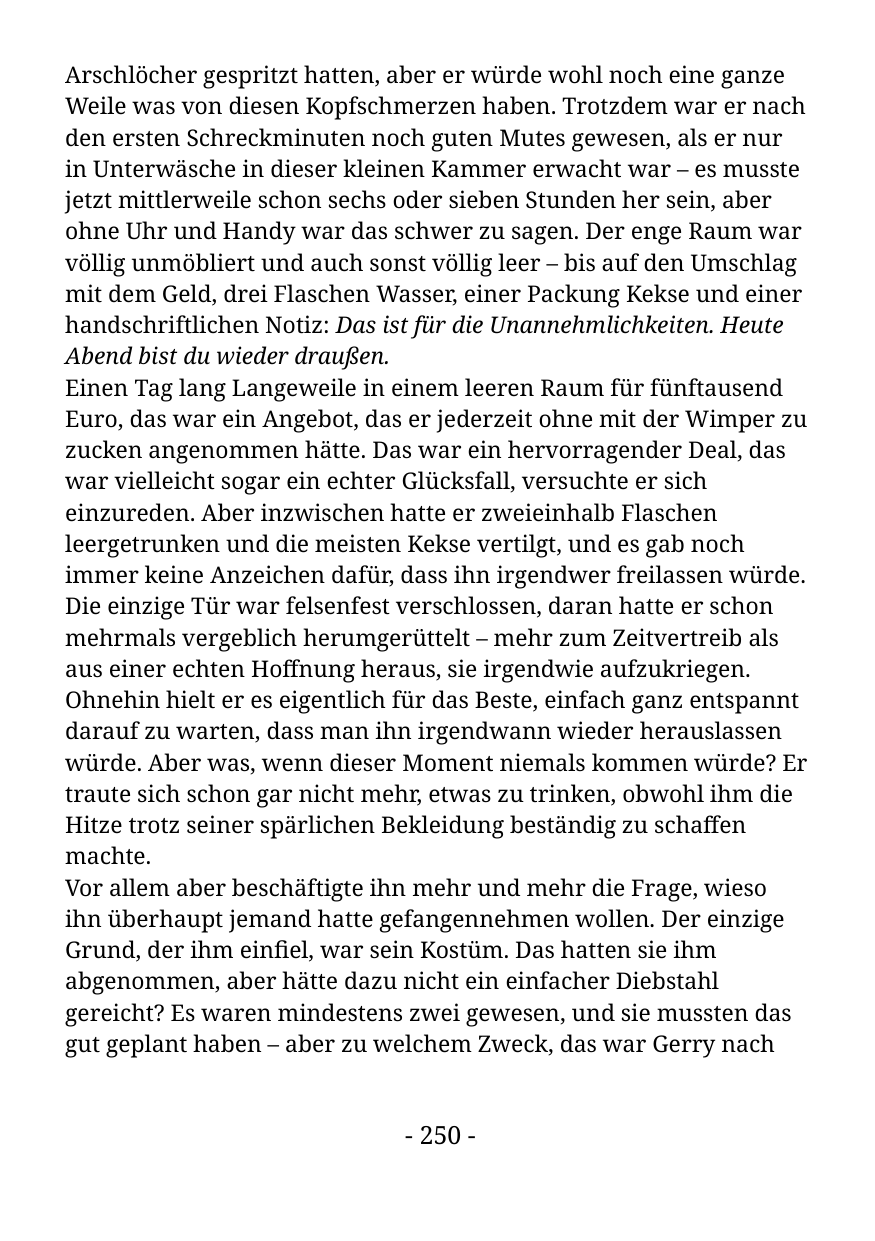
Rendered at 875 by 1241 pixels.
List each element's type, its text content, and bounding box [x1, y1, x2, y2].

text Arschlöcher gespritzt hatten, aber er würde wohl noch eine ganze Weile was von diesen Kopfschmerzen haben. Trotzdem war er nach den ersten Schreckminuten noch guten Mutes gewesen, als er nur in Unterwäsche in dieser kleinen Kammer erwacht war – es musste jetzt mittlerweile schon sechs oder sieben Stunden her sein, aber ohne Uhr und Handy war das schwer zu sagen. Der enge Raum war völlig unmöbliert und auch sonst völlig leer – bis auf den Umschlag mit dem Geld, drei Flaschen Wasser, einer Packung Kekse und einer handschriftlichen Notiz: Das ist für die Unannehmlichkeiten. Heute Abend bist du wieder draußen. Einen Tag lang Langeweile in einem leeren Raum für fünftausend Euro, das war ein Angebot, das er jederzeit ohne mit der Wimper zu zucken angenommen hätte. Das war ein hervorragender Deal, das war vielleicht sogar ein echter Glücksfall, versuchte er sich einzureden. Aber inzwischen hatte er zweieinhalb Flaschen leergetrunken und die meisten Kekse vertilgt, und es gab noch immer keine Anzeichen dafür, dass ihn irgendwer freilassen würde. Die einzige Tür war felsenfest verschlossen, daran hatte er schon mehrmals vergeblich herumgerüttelt – mehr zum Zeitvertreib als aus einer echten Hoffnung heraus, sie irgendwie aufzukriegen. Ohnehin hielt er es eigentlich für das Beste, einfach ganz entspannt darauf zu warten, dass man ihn irgendwann wieder herauslassen würde. Aber was, wenn dieser Moment niemals kommen würde? Er traute sich schon gar nicht mehr, etwas zu trinken, obwohl ihm die Hitze trotz seiner spärlichen Bekleidung beständig zu schaffen machte. Vor allem aber beschäftigte ihn mehr und mehr die Frage, wieso ihn überhaupt jemand hatte gefangennehmen wollen. Der einzige Grund, der ihm einfiel, war sein Kostüm. Das hatten sie ihm abgenommen, aber hätte dazu nicht ein einfacher Diebstahl gereicht? Es waren mindestens zwei gewesen, und sie mussten das gut geplant haben – aber zu welchem Zweck, das war Gerry nach [65, 59, 809, 1059]
